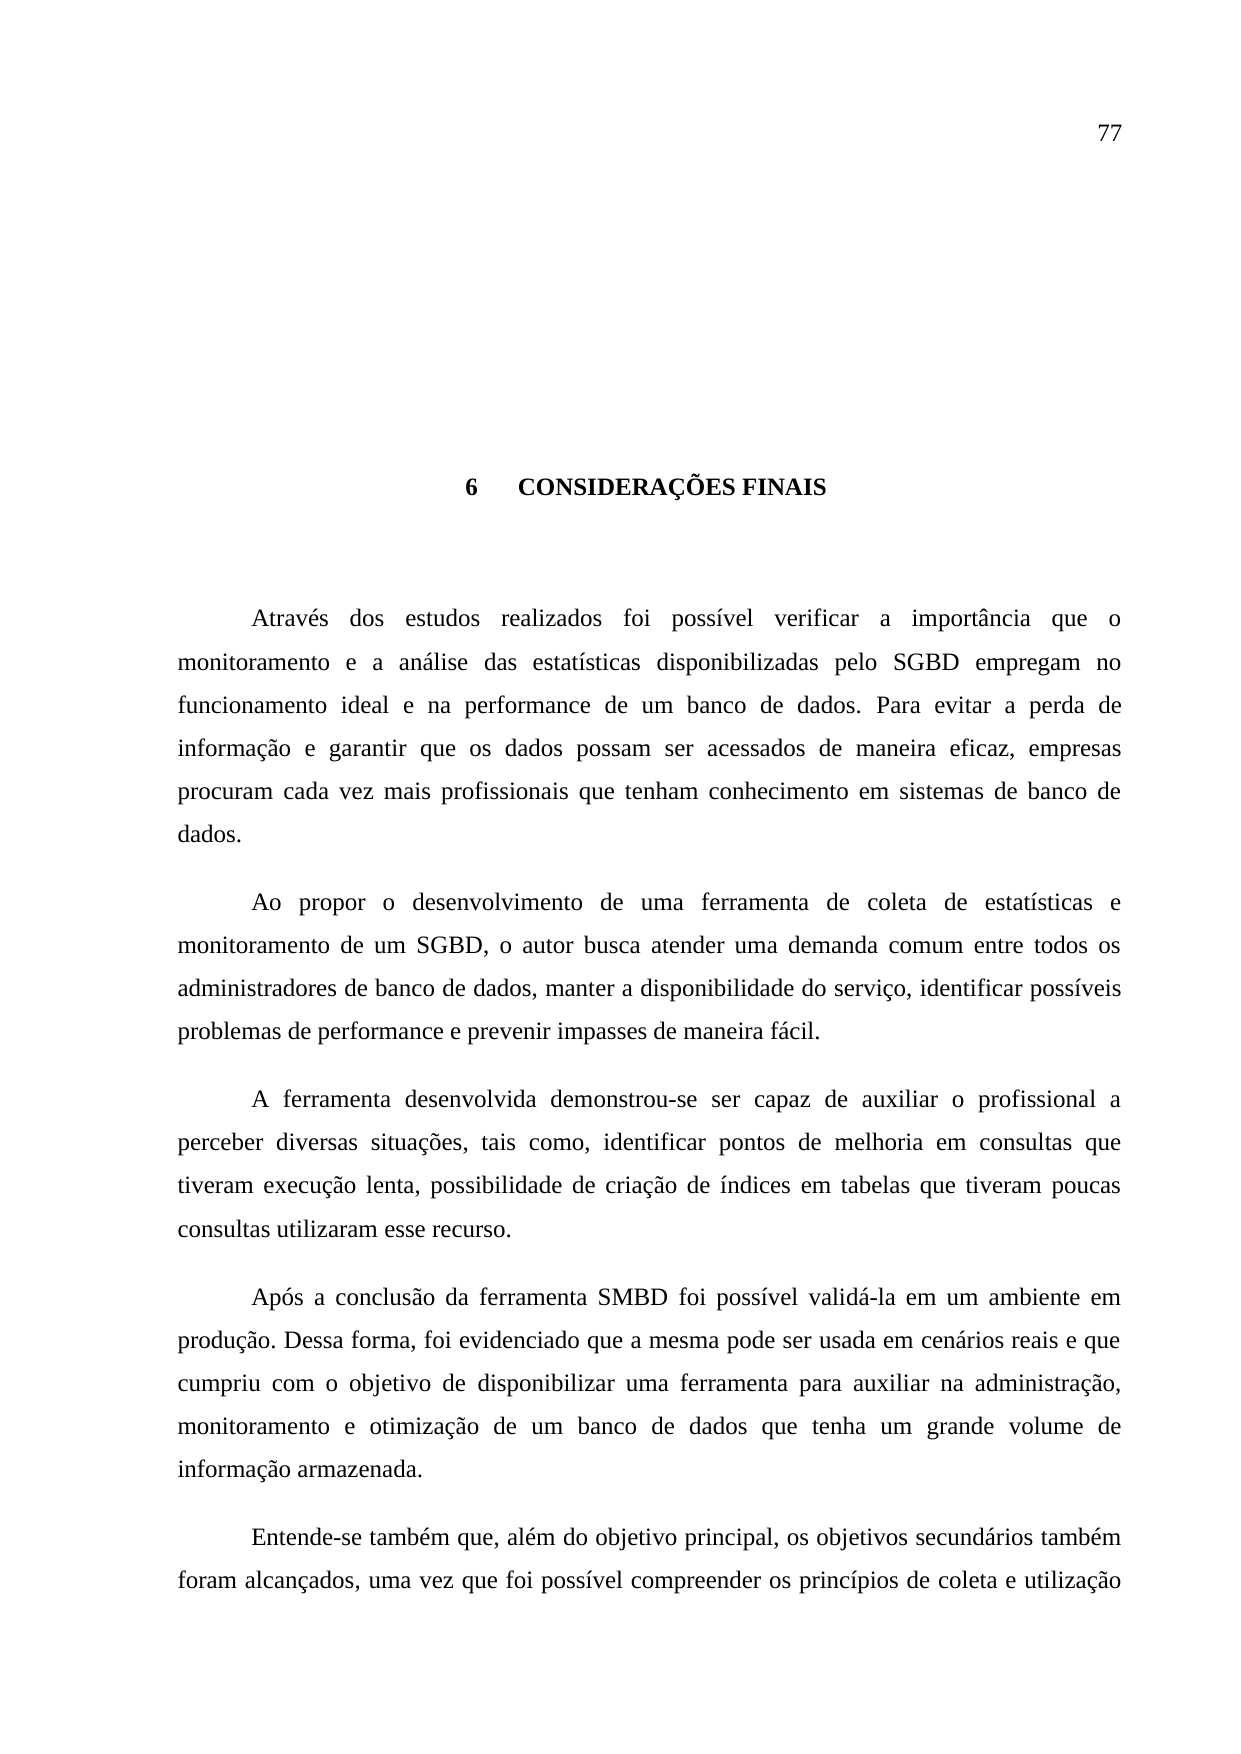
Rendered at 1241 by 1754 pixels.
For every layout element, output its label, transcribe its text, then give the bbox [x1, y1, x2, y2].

text A ferramenta desenvolvida demonstrou-se ser capaz de auxiliar o profissional a perceber diversas situações, tais como, identificar pontos de melhoria em consultas que tiveram execução lenta, possibilidade de criação de índices em tabelas que tiveram poucas consultas utilizaram esse recurso. [177, 1084, 1122, 1242]
text Ao propor o desenvolvimento de uma ferramenta de coleta de estatísticas e monitoramento de um SGBD, o autor busca atender uma demanda comum entre todos os administradores de banco de dados, manter a disponibilidade do serviço, identificar possíveis problemas de performance e prevenir impasses de maneira fácil. [177, 887, 1122, 1045]
list Considerações FINAIS [170, 472, 1122, 501]
text Após a conclusão da ferramenta SMBD foi possível validá-la em um ambiente em produção. Dessa forma, foi evidenciado que a mesma pode ser usada em cenários reais e que cumpriu com o objetivo de disponibilizar uma ferramenta para auxiliar na administração, monitoramento e otimização de um banco de dados que tenha um grande volume de informação armazenada. [177, 1282, 1122, 1483]
text Entende-se também que, além do objetivo principal, os objetivos secundários também foram alcançados, uma vez que foi possível compreender os princípios de coleta e utilização [177, 1522, 1122, 1594]
text Através dos estudos realizados foi possível verificar a importância que o monitoramento e a análise das estatísticas disponibilizadas pelo SGBD empregam no funcionamento ideal e na performance de um banco de dados. Para evitar a perda de informação e garantir que os dados possam ser acessados de maneira eficaz, empresas procuram cada vez mais profissionais que tenham conhecimento em sistemas de banco de dados. [177, 603, 1122, 848]
